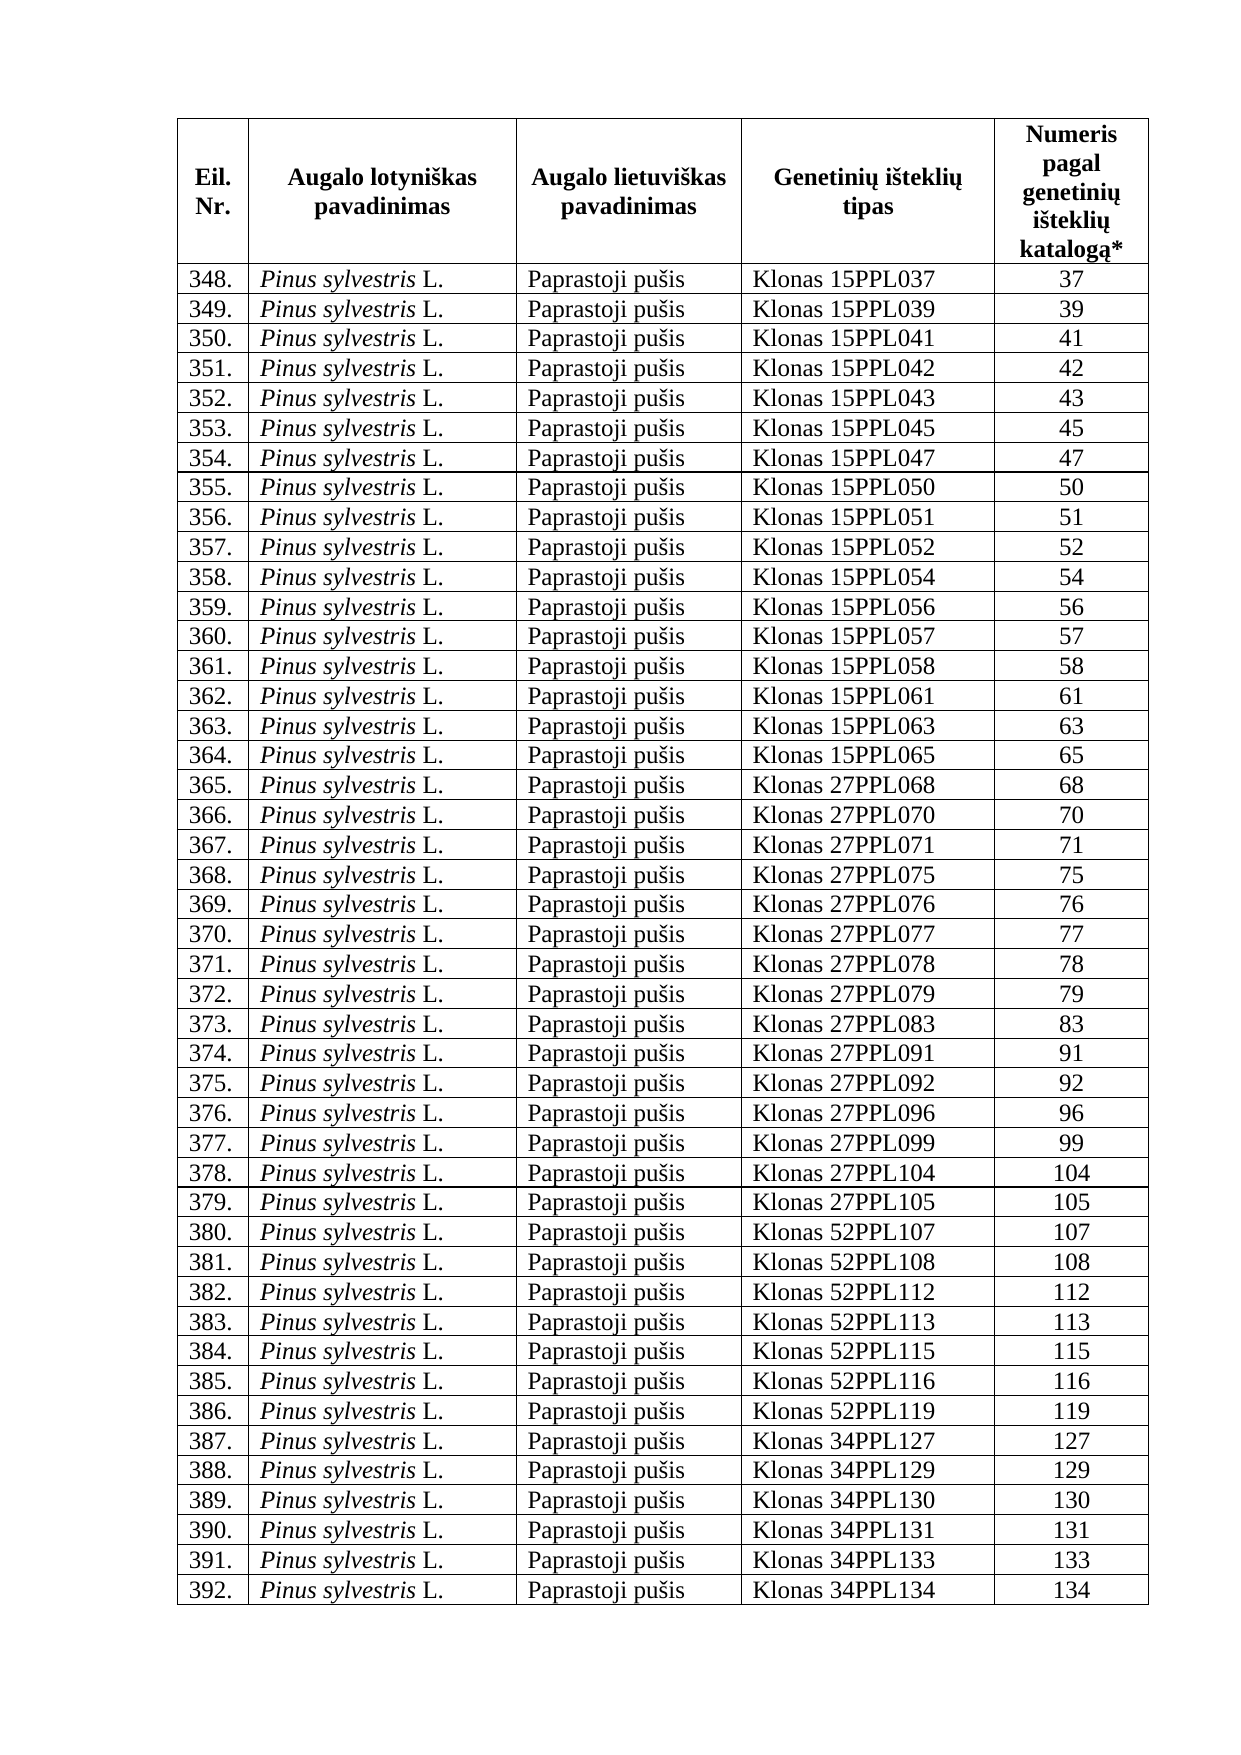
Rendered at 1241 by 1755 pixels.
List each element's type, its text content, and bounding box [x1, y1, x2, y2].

table_cell Klonas 15PPL065 [742, 741, 994, 769]
table_cell Pinus sylvestris L. [249, 1366, 516, 1395]
table_cell Klonas 34PPL131 [742, 1515, 994, 1544]
table_cell Klonas 27PPL079 [742, 979, 994, 1008]
table_cell Paprastoji pušis [517, 949, 741, 978]
table_cell Klonas 34PPL127 [742, 1426, 994, 1454]
table_cell Pinus sylvestris L. [249, 473, 516, 501]
table_cell Paprastoji pušis [517, 413, 741, 442]
table_cell Pinus sylvestris L. [249, 562, 516, 591]
table_cell Paprastoji pušis [517, 353, 741, 382]
table_cell 380. [178, 1217, 248, 1246]
table_cell Paprastoji pušis [517, 621, 741, 650]
table_cell Paprastoji pušis [517, 800, 741, 829]
table_cell 107 [995, 1217, 1148, 1246]
table_cell 92 [995, 1068, 1148, 1097]
table_cell Pinus sylvestris L. [249, 1515, 516, 1544]
table_cell 129 [995, 1456, 1148, 1484]
table_cell Paprastoji pušis [517, 890, 741, 918]
table_cell Paprastoji pušis [517, 1128, 741, 1157]
table_cell 365. [178, 770, 248, 799]
table_cell 52 [995, 532, 1148, 561]
table_cell 376. [178, 1098, 248, 1127]
table_cell Klonas 27PPL104 [742, 1158, 994, 1186]
table_cell Pinus sylvestris L. [249, 949, 516, 978]
table_header Augalo lotyniškas pavadinimas [249, 119, 516, 263]
table_cell Pinus sylvestris L. [249, 532, 516, 561]
table_cell 47 [995, 443, 1148, 471]
table_cell Pinus sylvestris L. [249, 919, 516, 948]
table_cell Klonas 34PPL134 [742, 1575, 994, 1603]
table_cell 70 [995, 800, 1148, 829]
table_cell Pinus sylvestris L. [249, 1188, 516, 1216]
table_cell Paprastoji pušis [517, 473, 741, 501]
table_cell Klonas 27PPL083 [742, 1009, 994, 1037]
table_cell Pinus sylvestris L. [249, 1009, 516, 1037]
table_cell 79 [995, 979, 1148, 1008]
table_cell Paprastoji pušis [517, 1277, 741, 1306]
table_cell Paprastoji pušis [517, 1456, 741, 1484]
table_cell Pinus sylvestris L. [249, 413, 516, 442]
table_cell Klonas 52PPL116 [742, 1366, 994, 1395]
table_cell Pinus sylvestris L. [249, 502, 516, 531]
table_cell Pinus sylvestris L. [249, 1217, 516, 1246]
table_cell Pinus sylvestris L. [249, 890, 516, 918]
table_cell Klonas 15PPL057 [742, 621, 994, 650]
table_cell Pinus sylvestris L. [249, 860, 516, 888]
table_cell 355. [178, 473, 248, 501]
table_cell Pinus sylvestris L. [249, 264, 516, 293]
table_cell 78 [995, 949, 1148, 978]
table_cell Paprastoji pušis [517, 1426, 741, 1454]
table_cell Pinus sylvestris L. [249, 1128, 516, 1157]
table_cell 130 [995, 1485, 1148, 1514]
table_header Numeris pagal genetinių išteklių katalogą* [995, 119, 1148, 263]
table_cell Pinus sylvestris L. [249, 1098, 516, 1127]
table_cell Klonas 52PPL113 [742, 1307, 994, 1335]
table_cell Klonas 15PPL058 [742, 651, 994, 680]
table_cell 75 [995, 860, 1148, 888]
table_cell Klonas 15PPL051 [742, 502, 994, 531]
table_cell Klonas 34PPL130 [742, 1485, 994, 1514]
table_cell Klonas 15PPL037 [742, 264, 994, 293]
table_cell Pinus sylvestris L. [249, 830, 516, 859]
table_cell Klonas 34PPL129 [742, 1456, 994, 1484]
table_cell 91 [995, 1039, 1148, 1067]
table_cell Klonas 27PPL092 [742, 1068, 994, 1097]
table_cell Pinus sylvestris L. [249, 979, 516, 1008]
table_cell 61 [995, 681, 1148, 710]
table_cell Paprastoji pušis [517, 1247, 741, 1276]
table_cell 115 [995, 1336, 1148, 1365]
table_cell Klonas 27PPL076 [742, 890, 994, 918]
table_cell Paprastoji pušis [517, 502, 741, 531]
table_cell 112 [995, 1277, 1148, 1306]
table_cell 383. [178, 1307, 248, 1335]
table_cell 133 [995, 1545, 1148, 1574]
table_cell Paprastoji pušis [517, 1039, 741, 1067]
table_cell 76 [995, 890, 1148, 918]
table_cell 391. [178, 1545, 248, 1574]
table_cell Paprastoji pušis [517, 1098, 741, 1127]
table_cell Klonas 15PPL054 [742, 562, 994, 591]
table_cell Klonas 15PPL039 [742, 294, 994, 322]
table_cell 371. [178, 949, 248, 978]
table_cell Paprastoji pušis [517, 324, 741, 352]
table_cell 352. [178, 383, 248, 412]
table_cell 349. [178, 294, 248, 322]
table_cell Pinus sylvestris L. [249, 1426, 516, 1454]
table_cell Paprastoji pušis [517, 711, 741, 739]
table_cell 353. [178, 413, 248, 442]
table_cell 134 [995, 1575, 1148, 1603]
table_cell 63 [995, 711, 1148, 739]
table_cell Paprastoji pušis [517, 741, 741, 769]
table_cell 361. [178, 651, 248, 680]
table_cell Klonas 34PPL133 [742, 1545, 994, 1574]
table_cell 108 [995, 1247, 1148, 1276]
table_cell 364. [178, 741, 248, 769]
table_cell 37 [995, 264, 1148, 293]
table_cell Paprastoji pušis [517, 681, 741, 710]
table_cell 366. [178, 800, 248, 829]
table_cell 373. [178, 1009, 248, 1037]
table_cell 390. [178, 1515, 248, 1544]
table_cell 385. [178, 1366, 248, 1395]
table_cell 357. [178, 532, 248, 561]
table_cell Klonas 15PPL045 [742, 413, 994, 442]
table_cell 369. [178, 890, 248, 918]
table_cell Pinus sylvestris L. [249, 1307, 516, 1335]
table_cell 119 [995, 1396, 1148, 1425]
table_cell 127 [995, 1426, 1148, 1454]
table_cell 116 [995, 1366, 1148, 1395]
table_cell 356. [178, 502, 248, 531]
table_cell Paprastoji pušis [517, 1188, 741, 1216]
table_cell Klonas 15PPL043 [742, 383, 994, 412]
table_cell Paprastoji pušis [517, 860, 741, 888]
table_cell Klonas 27PPL105 [742, 1188, 994, 1216]
table_cell Paprastoji pušis [517, 1485, 741, 1514]
table_cell Paprastoji pušis [517, 1009, 741, 1037]
table_cell 77 [995, 919, 1148, 948]
table_cell Paprastoji pušis [517, 1545, 741, 1574]
table_cell 99 [995, 1128, 1148, 1157]
table_cell Pinus sylvestris L. [249, 1039, 516, 1067]
table_cell Pinus sylvestris L. [249, 1545, 516, 1574]
table_cell Paprastoji pušis [517, 383, 741, 412]
table_cell Pinus sylvestris L. [249, 1068, 516, 1097]
table_cell Paprastoji pušis [517, 592, 741, 620]
table_cell Pinus sylvestris L. [249, 1277, 516, 1306]
table_cell 363. [178, 711, 248, 739]
table_cell Klonas 52PPL112 [742, 1277, 994, 1306]
table_cell 83 [995, 1009, 1148, 1037]
table_cell 348. [178, 264, 248, 293]
table_cell Klonas 15PPL047 [742, 443, 994, 471]
table_cell Pinus sylvestris L. [249, 353, 516, 382]
table_cell Pinus sylvestris L. [249, 1158, 516, 1186]
table_cell Paprastoji pušis [517, 651, 741, 680]
table_cell 41 [995, 324, 1148, 352]
table_cell Klonas 52PPL107 [742, 1217, 994, 1246]
table_cell Pinus sylvestris L. [249, 383, 516, 412]
table_cell Klonas 52PPL119 [742, 1396, 994, 1425]
table_cell 367. [178, 830, 248, 859]
table_cell 96 [995, 1098, 1148, 1127]
table_cell Pinus sylvestris L. [249, 294, 516, 322]
table_cell 42 [995, 353, 1148, 382]
table_cell Klonas 15PPL056 [742, 592, 994, 620]
table_cell Paprastoji pušis [517, 1336, 741, 1365]
table_cell Pinus sylvestris L. [249, 1247, 516, 1276]
table_cell Pinus sylvestris L. [249, 1396, 516, 1425]
table_cell Klonas 27PPL068 [742, 770, 994, 799]
table_cell Paprastoji pušis [517, 1217, 741, 1246]
table_cell Klonas 27PPL070 [742, 800, 994, 829]
table_cell 382. [178, 1277, 248, 1306]
table_cell 113 [995, 1307, 1148, 1335]
table_cell Klonas 27PPL075 [742, 860, 994, 888]
table_cell 65 [995, 741, 1148, 769]
table_cell 370. [178, 919, 248, 948]
table_cell 386. [178, 1396, 248, 1425]
table_cell 56 [995, 592, 1148, 620]
table_cell 374. [178, 1039, 248, 1067]
table_cell Paprastoji pušis [517, 1515, 741, 1544]
table_cell Klonas 27PPL096 [742, 1098, 994, 1127]
table_cell Pinus sylvestris L. [249, 621, 516, 650]
table_cell Paprastoji pušis [517, 443, 741, 471]
table_cell Klonas 15PPL052 [742, 532, 994, 561]
table_cell Klonas 15PPL063 [742, 711, 994, 739]
table_header Augalo lietuviškas pavadinimas [517, 119, 741, 263]
table_cell Paprastoji pušis [517, 830, 741, 859]
table_cell Klonas 27PPL071 [742, 830, 994, 859]
table_cell Pinus sylvestris L. [249, 592, 516, 620]
table_cell Klonas 52PPL108 [742, 1247, 994, 1276]
table_cell Pinus sylvestris L. [249, 711, 516, 739]
table_cell 71 [995, 830, 1148, 859]
table_cell 58 [995, 651, 1148, 680]
table_cell Pinus sylvestris L. [249, 800, 516, 829]
table_cell 358. [178, 562, 248, 591]
table_cell 50 [995, 473, 1148, 501]
table_cell Pinus sylvestris L. [249, 681, 516, 710]
table_cell 360. [178, 621, 248, 650]
table_cell Klonas 52PPL115 [742, 1336, 994, 1365]
table_cell 105 [995, 1188, 1148, 1216]
table_cell Paprastoji pušis [517, 1366, 741, 1395]
table_cell Paprastoji pušis [517, 562, 741, 591]
table_cell Pinus sylvestris L. [249, 443, 516, 471]
table_cell 104 [995, 1158, 1148, 1186]
table_cell 388. [178, 1456, 248, 1484]
table_cell Klonas 27PPL077 [742, 919, 994, 948]
table_cell Paprastoji pušis [517, 1307, 741, 1335]
table_cell Pinus sylvestris L. [249, 651, 516, 680]
table_cell Paprastoji pušis [517, 264, 741, 293]
table_cell Paprastoji pušis [517, 919, 741, 948]
table_cell Paprastoji pušis [517, 532, 741, 561]
table_cell 39 [995, 294, 1148, 322]
table_cell Paprastoji pušis [517, 1068, 741, 1097]
table_cell Klonas 27PPL099 [742, 1128, 994, 1157]
table_cell Klonas 15PPL050 [742, 473, 994, 501]
table_cell Paprastoji pušis [517, 1396, 741, 1425]
table_cell 131 [995, 1515, 1148, 1544]
table_cell Paprastoji pušis [517, 770, 741, 799]
table_header Eil. Nr. [178, 119, 248, 263]
table_cell Paprastoji pušis [517, 1158, 741, 1186]
table_header Genetinių išteklių tipas [742, 119, 994, 263]
table_cell Pinus sylvestris L. [249, 741, 516, 769]
table_cell Klonas 27PPL078 [742, 949, 994, 978]
table_cell 379. [178, 1188, 248, 1216]
table_cell 384. [178, 1336, 248, 1365]
table_cell 359. [178, 592, 248, 620]
table_cell 378. [178, 1158, 248, 1186]
table_cell 392. [178, 1575, 248, 1603]
table_cell 68 [995, 770, 1148, 799]
table_cell Pinus sylvestris L. [249, 1336, 516, 1365]
table_cell Pinus sylvestris L. [249, 1456, 516, 1484]
table_cell 54 [995, 562, 1148, 591]
table_cell 381. [178, 1247, 248, 1276]
table_cell Paprastoji pušis [517, 1575, 741, 1603]
table_cell Paprastoji pušis [517, 294, 741, 322]
table_cell 43 [995, 383, 1148, 412]
table_cell Pinus sylvestris L. [249, 324, 516, 352]
table_cell 51 [995, 502, 1148, 531]
table_cell 368. [178, 860, 248, 888]
table_cell 362. [178, 681, 248, 710]
table_cell 45 [995, 413, 1148, 442]
table_cell 354. [178, 443, 248, 471]
table_cell 57 [995, 621, 1148, 650]
table_cell 350. [178, 324, 248, 352]
table_cell Pinus sylvestris L. [249, 1485, 516, 1514]
table_cell 375. [178, 1068, 248, 1097]
table_cell Klonas 15PPL042 [742, 353, 994, 382]
table_cell 351. [178, 353, 248, 382]
table_cell 372. [178, 979, 248, 1008]
table_cell Pinus sylvestris L. [249, 770, 516, 799]
table_cell Klonas 15PPL041 [742, 324, 994, 352]
table_cell 389. [178, 1485, 248, 1514]
table_cell Klonas 15PPL061 [742, 681, 994, 710]
table_cell 377. [178, 1128, 248, 1157]
table_cell 387. [178, 1426, 248, 1454]
table_cell Pinus sylvestris L. [249, 1575, 516, 1603]
table_cell Paprastoji pušis [517, 979, 741, 1008]
table_cell Klonas 27PPL091 [742, 1039, 994, 1067]
